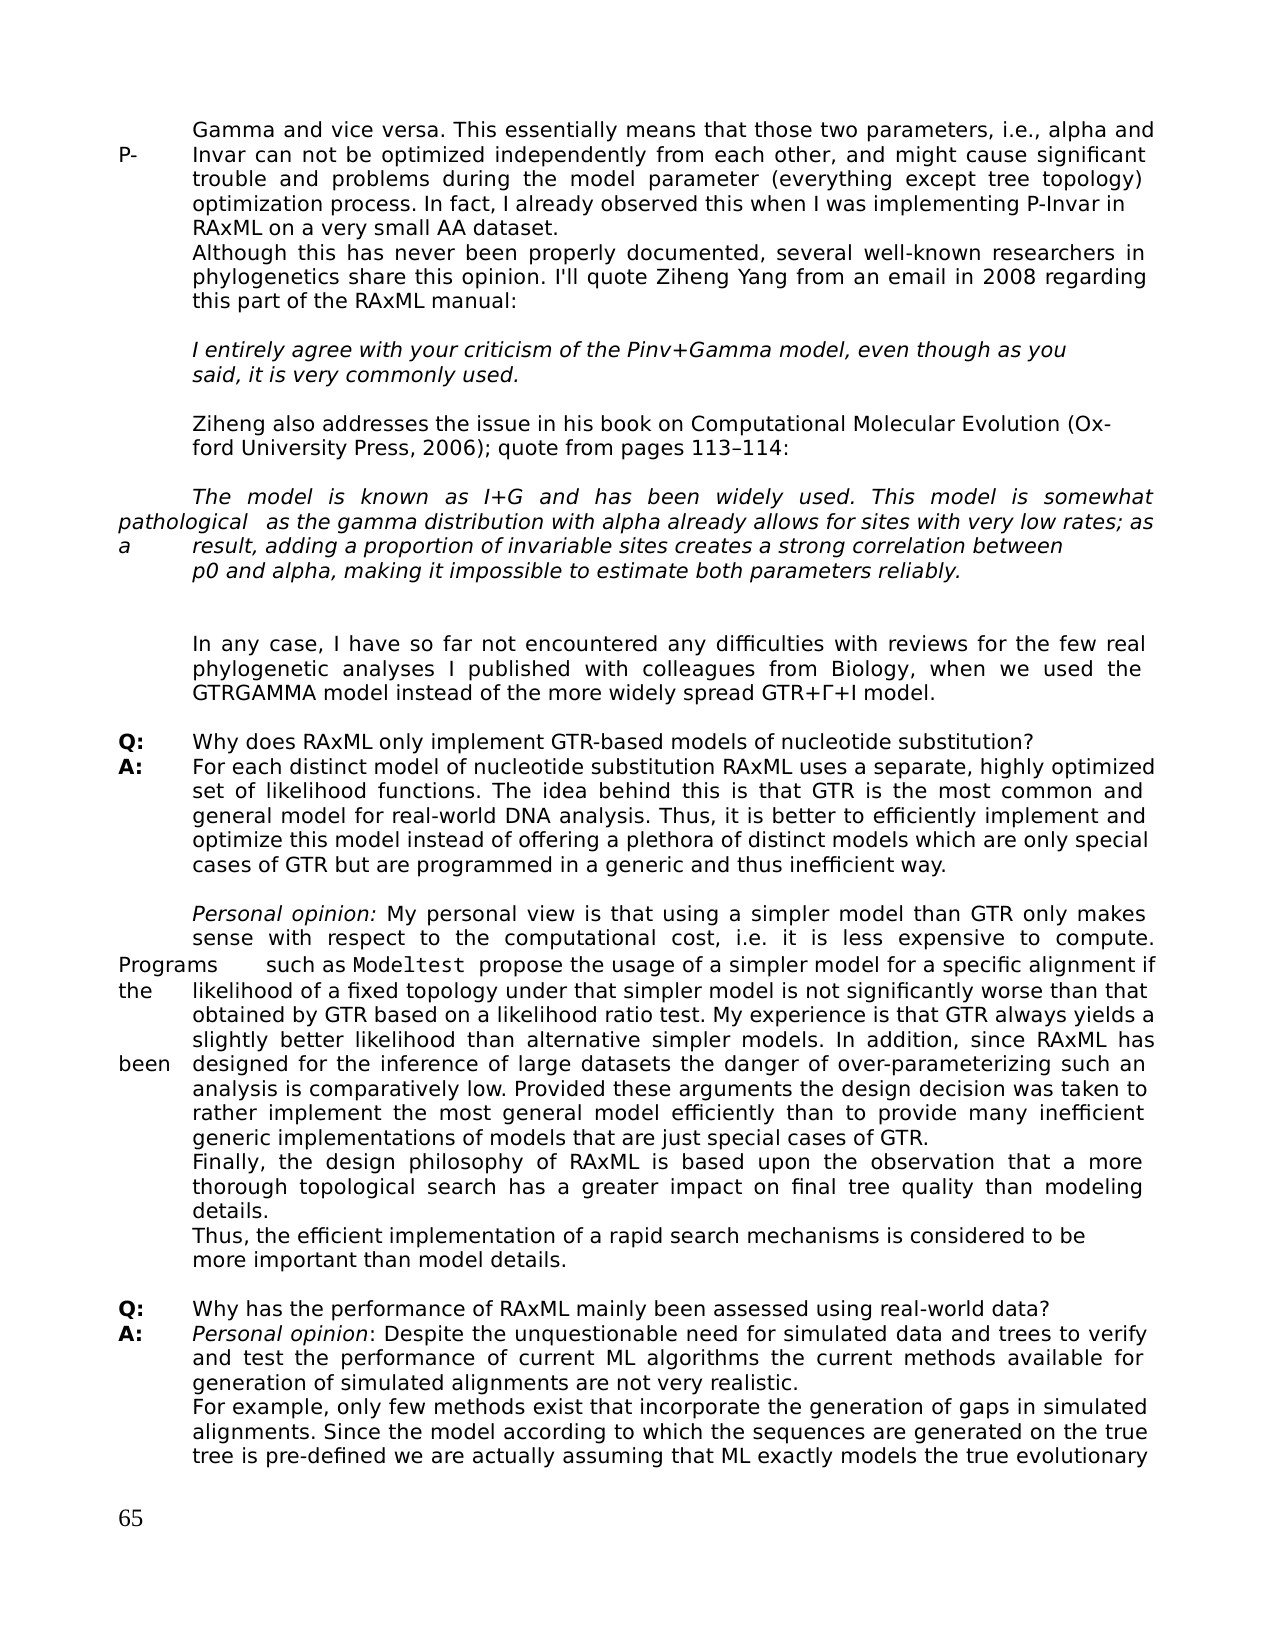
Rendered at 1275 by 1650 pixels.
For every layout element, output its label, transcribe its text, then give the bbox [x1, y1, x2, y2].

text I entirely agree with your criticism of the Pinv+Gamma model, even though as you [118, 338, 1157, 363]
text The model is known as I+G and has been widely used. This model is somewhat pathological as the gamma distribution with alpha already allows for sites with very low rates; as a result, adding a proportion of invariable sites creates a strong correlation between [118, 485, 1157, 559]
text more important than model details. [118, 1248, 1157, 1273]
text Although this has never been properly documented, several well-known researchers in phylogenetics share this opinion. I'll quote Ziheng Yang from an email in 2008 regarding this part of the RAxML manual: [118, 241, 1157, 314]
text Ziheng also addresses the issue in his book on Computational Molecular Evolution (Ox- [118, 412, 1157, 436]
text RAxML on a very small AA dataset. [118, 216, 1157, 241]
text Gamma and vice versa. This essentially means that those two parameters, i.e., alpha and P- Invar can not be optimized independently from each other, and might cause significant trouble and problems during the model parameter (everything except tree topology) optimization process. In fact, I already observed this when I was implementing P-Invar in [118, 118, 1157, 216]
text Personal opinion: My personal view is that using a simpler model than GTR only makes sense with respect to the computational cost, i.e. it is less expensive to compute. Programs such as Modeltest propose the usage of a simpler model for a specific alignment if the likelihood of a fixed topology under that simpler model is not significantly worse than that obtained by GTR based on a likelihood ratio test. My experience is that GTR always yields a slightly better likelihood than alternative simpler models. In addition, since RAxML has been designed for the inference of large datasets the danger of over-parameterizing such an analysis is comparatively low. Provided these arguments the design decision was taken to rather implement the most general model efficiently than to provide many inefficient generic implementations of models that are just special cases of GTR. [118, 901, 1157, 1150]
text In any case, I have so far not encountered any difficulties with reviews for the few real phylogenetic analyses I published with colleagues from Biology, when we used the GTRGAMMA model instead of the more widely spread GTR+Γ+I model. [118, 632, 1157, 706]
text ford University Press, 2006); quote from pages 113–114: [118, 436, 1157, 461]
text A: For each distinct model of nucleotide substitution RAxML uses a separate, highly optimized set of likelihood functions. The idea behind this is that GTR is the most common and general model for real-world DNA analysis. Thus, it is better to efficiently implement and optimize this model instead of offering a plethora of distinct models which are only special cases of GTR but are programmed in a generic and thus inefficient way. [118, 754, 1157, 877]
text p0 and alpha, making it impossible to estimate both parameters reliably. [118, 559, 1157, 583]
text For example, only few methods exist that incorporate the generation of gaps in simulated alignments. Since the model according to which the sequences are generated on the true tree is pre-defined we are actually assuming that ML exactly models the true evolutionary [118, 1395, 1157, 1468]
text said, it is very commonly used. [118, 363, 1157, 387]
text Q: Why has the performance of RAxML mainly been assessed using real-world data? [118, 1297, 1157, 1322]
text A: Personal opinion: Despite the unquestionable need for simulated data and trees to verify and test the performance of current ML algorithms the current methods available for generation of simulated alignments are not very realistic. [118, 1322, 1157, 1395]
text Thus, the efficient implementation of a rapid search mechanisms is considered to be [118, 1224, 1157, 1248]
text Finally, the design philosophy of RAxML is based upon the observation that a more thorough topological search has a greater impact on final tree quality than modeling details. [118, 1150, 1157, 1224]
text Q: Why does RAxML only implement GTR-based models of nucleotide substitution? [118, 730, 1157, 754]
